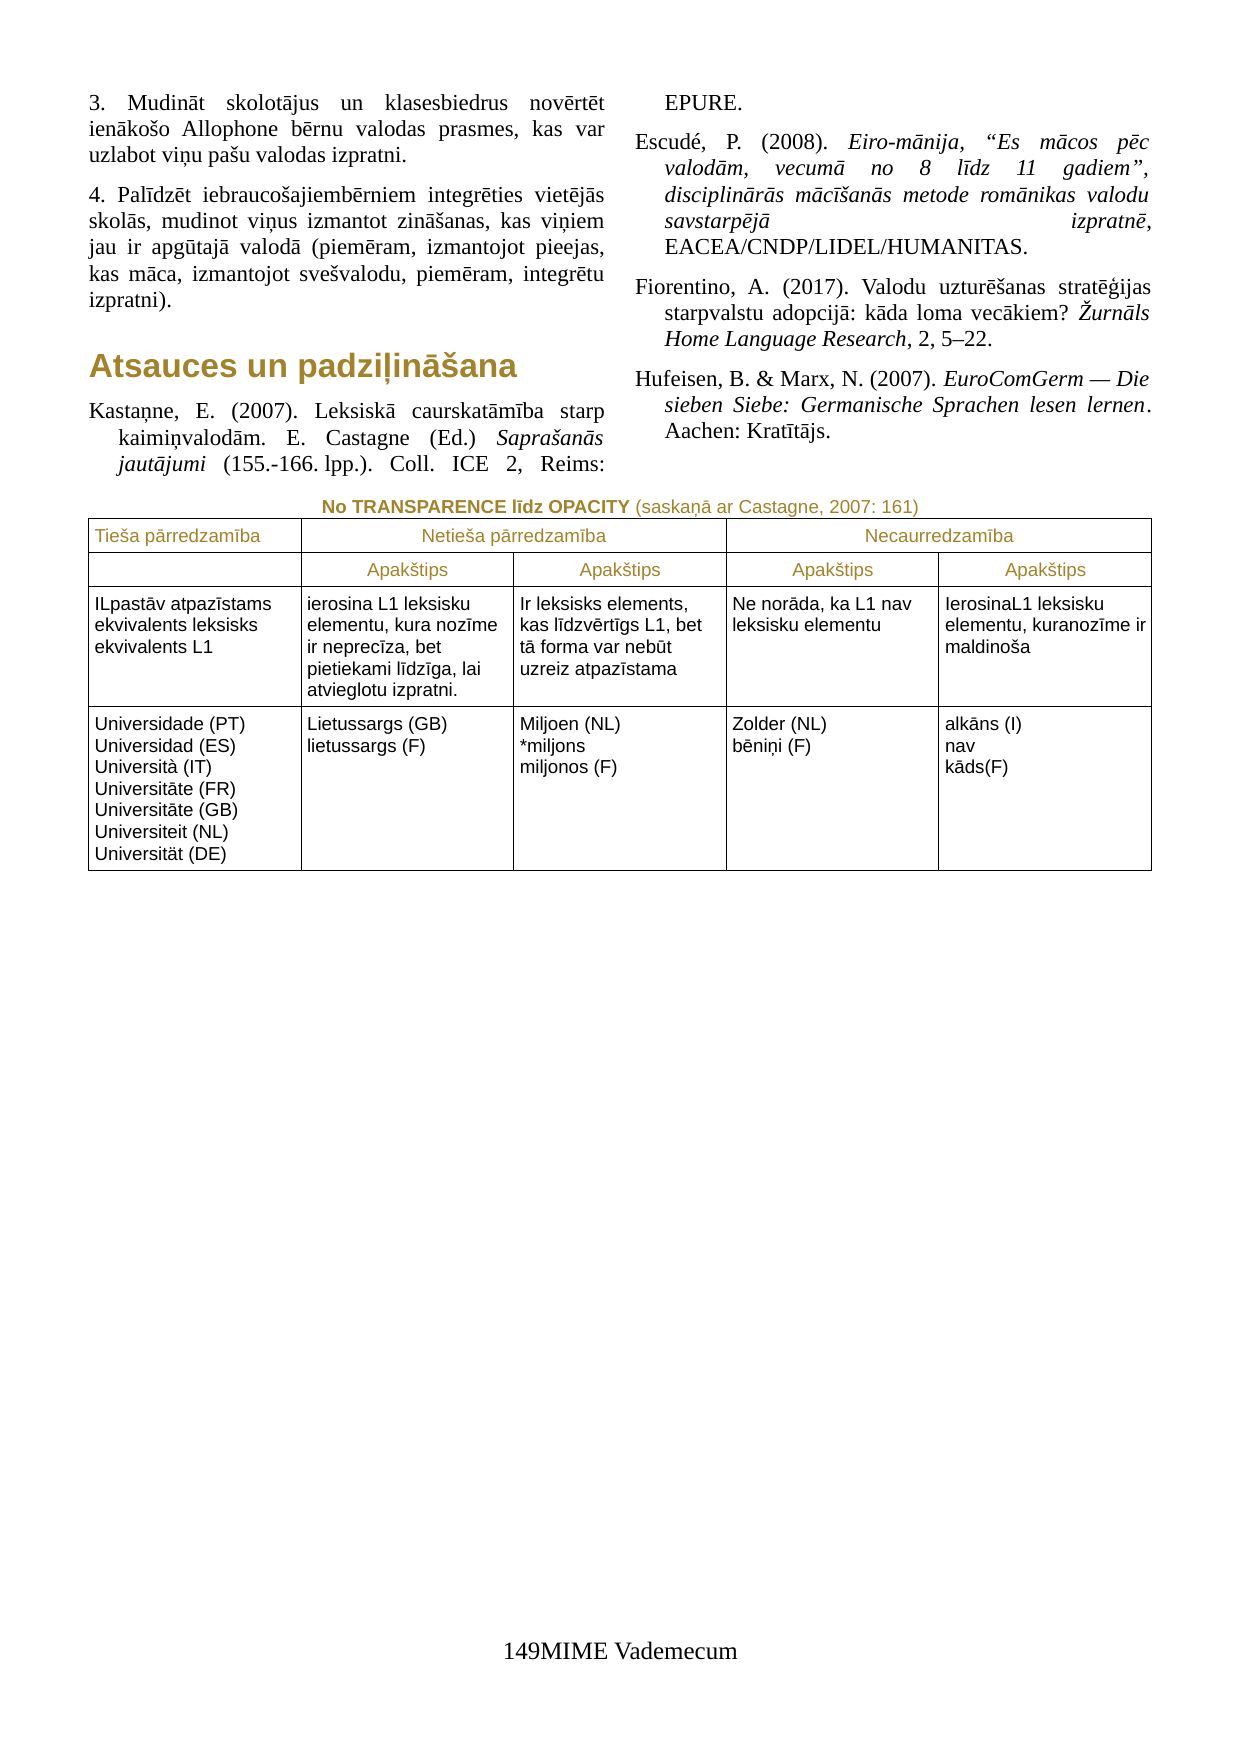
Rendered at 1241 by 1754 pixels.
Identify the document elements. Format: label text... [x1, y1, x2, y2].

table_cell ierosina L1 leksisku elementu, kura nozīme ir neprecīza, bet pietiekami līdzīga, lai atvieglotu izpratni. [302, 587, 513, 706]
text No TRANSPARENCE līdz OPACITY (saskaņā ar Castagne, 2007: 161) [88, 496, 1152, 518]
table_cell Apakštips [727, 553, 938, 586]
text Kastaņne, E. (2007). Leksiskā caurskatāmība starp kaimiņvalodām. E. Castagne (Ed.) Saprašanās jautājumi (155.-166. lpp.). Coll. ICE 2, Reims: [88, 397, 605, 476]
table_cell Apakštips [939, 553, 1151, 586]
table_header Necaurredzamība [727, 519, 1151, 552]
table_cell [89, 553, 301, 586]
table_cell Miljoen (NL) *miljons miljonos (F) [514, 707, 726, 870]
table_cell alkāns (I) nav kāds(F) [939, 707, 1151, 870]
subtitle Atsauces un padziļināšana [88, 346, 605, 385]
table_header Netieša pārredzamība [302, 519, 726, 552]
table_cell Apakštips [302, 553, 513, 586]
table_cell Universidade (PT) Universidad (ES) Università (IT) Universitāte (FR) Universitāte (GB) Universiteit (NL) Universität (DE) [89, 707, 301, 870]
text Fiorentino, A. (2017). Valodu uzturēšanas stratēģijas starpvalstu adopcijā: kāda loma vecākiem? Žurnāls Home Language Research, 2, 5–22. [635, 273, 1152, 352]
table_header Tieša pārredzamība [89, 519, 301, 552]
table_cell Ne norāda, ka L1 nav leksisku elementu [727, 587, 938, 706]
table_cell Lietussargs (GB) lietussargs (F) [302, 707, 513, 870]
table_cell Ir leksisks elements, kas līdzvērtīgs L1, bet tā forma var nebūt uzreiz atpazīstama [514, 587, 726, 706]
table_cell Apakštips [514, 553, 726, 586]
table_cell ILpastāv atpazīstams ekvivalents leksisks ekvivalents L1 [89, 587, 301, 706]
table_cell Zolder (NL) bēniņi (F) [727, 707, 938, 870]
text 3. Mudināt skolotājus un klasesbiedrus novērtēt ienākošo Allophone bērnu valodas prasmes, kas var uzlabot viņu pašu valodas izpratni. [88, 88, 605, 168]
text 4. Palīdzēt iebraucošajiembērniem integrēties vietējās skolās, mudinot viņus izmantot zināšanas, kas viņiem jau ir apgūtajā valodā (piemēram, izmantojot pieejas, kas māca, izmantojot svešvalodu, piemēram, integrētu izpratni). [88, 181, 605, 312]
text Hufeisen, B. & Marx, N. (2007). EuroComGerm — Die sieben Siebe: Germanische Sprachen lesen lernen. Aachen: Kratītājs. [635, 365, 1152, 444]
text EPURE. [635, 88, 1152, 115]
table_cell IerosinaL1 leksisku elementu, kuranozīme ir maldinoša [939, 587, 1151, 706]
text Escudé, P. (2008). Eiro-mānija, “Es mācos pēc valodām, vecumā no 8 līdz 11 gadiem”, disciplinārās mācīšanās metode romānikas valodu savstarpējā izpratnē, EACEA/CNDP/LIDEL/HUMANITAS. [635, 128, 1152, 260]
